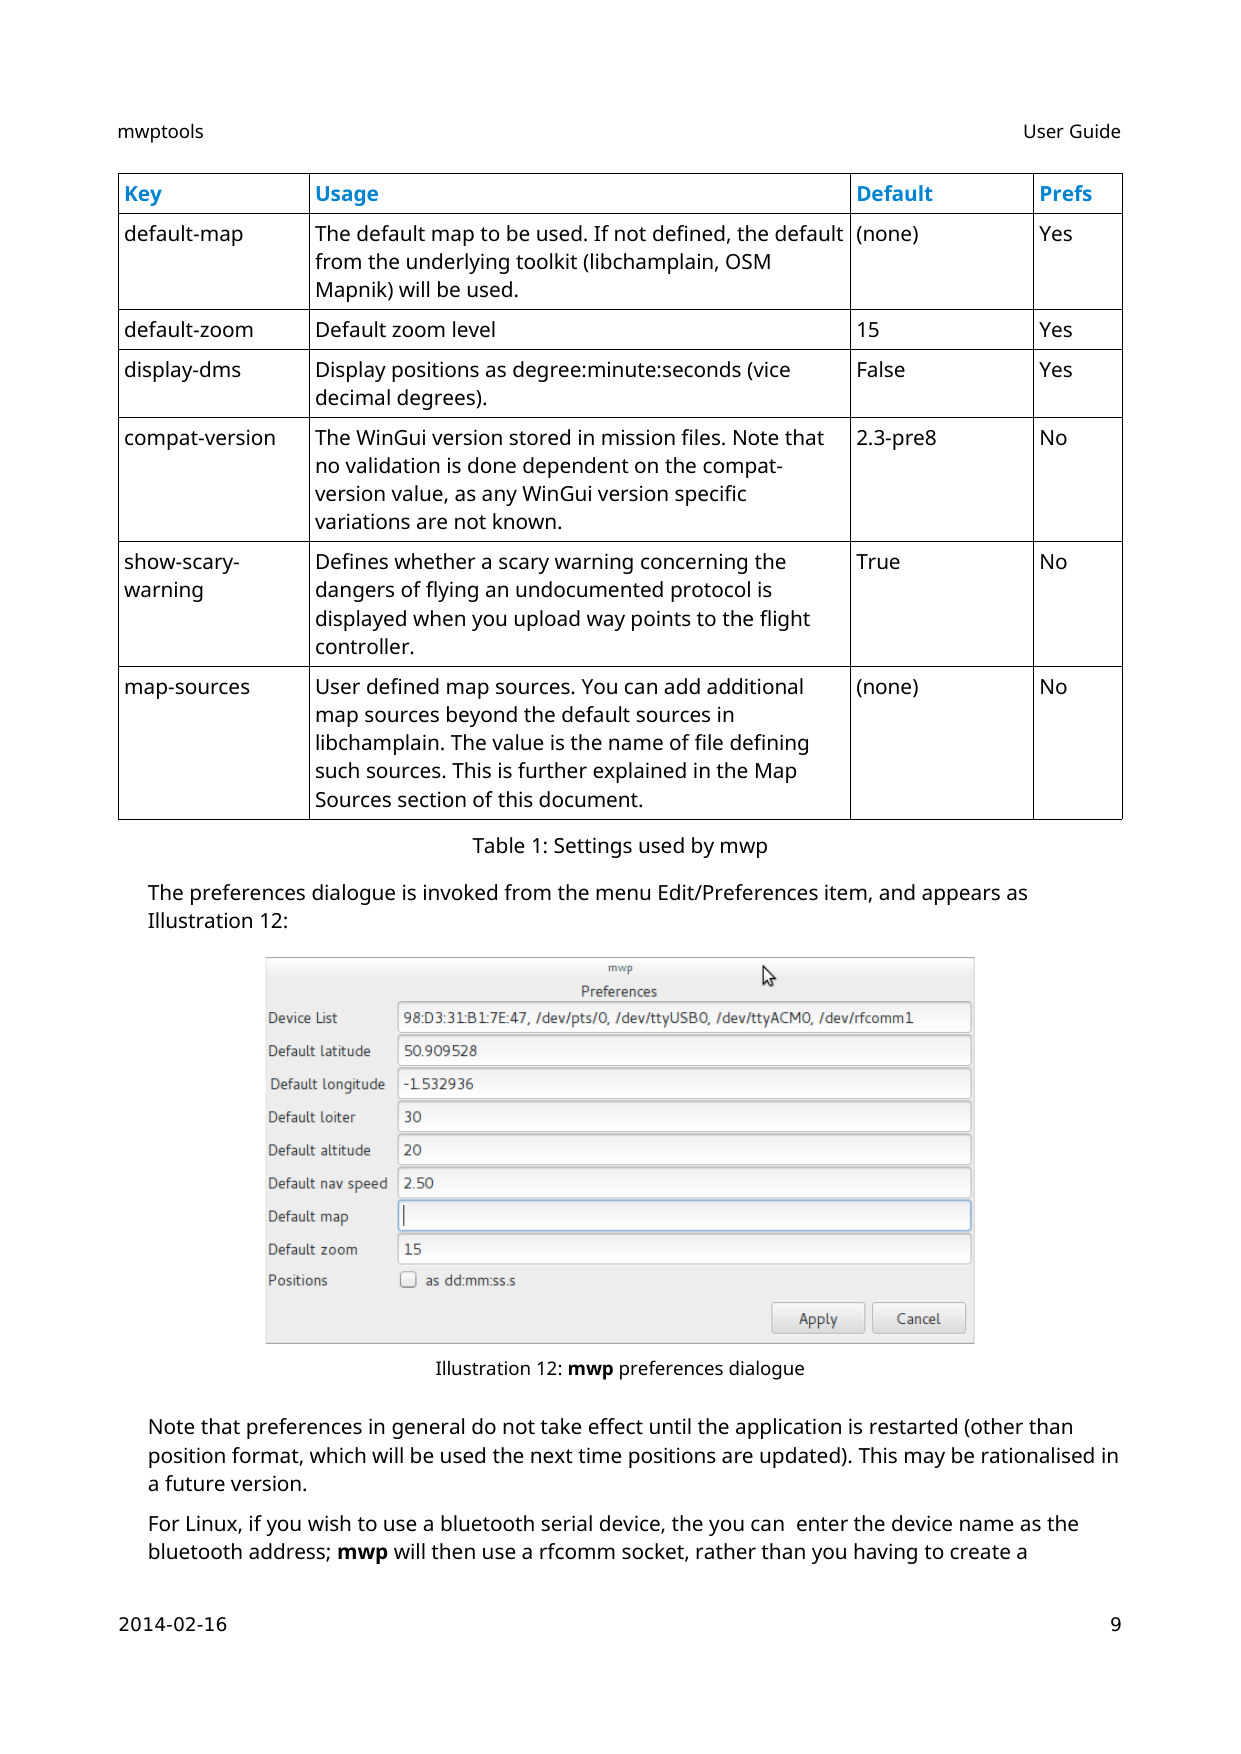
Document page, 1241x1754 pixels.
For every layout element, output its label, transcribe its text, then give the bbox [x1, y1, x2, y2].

table_cell 2.3-pre8 [851, 418, 1033, 541]
text Note that preferences in general do not take effect until the application is restarted (other than position format, which will be used the next time positions are updated). This may be rationalised in a future version. [148, 1412, 1122, 1497]
table_cell map-sources [119, 667, 309, 819]
table_cell User defined map sources. You can add additional map sources beyond the default sources in libchamplain. The value is the name of file defining such sources. This is further explained in the Map Sources section of this document. [310, 667, 850, 819]
table_cell No [1034, 542, 1122, 666]
table_cell show-scary-warning [119, 542, 309, 666]
table_header Usage [310, 174, 850, 213]
table_cell (none) [851, 667, 1033, 819]
table_cell 15 [851, 310, 1033, 349]
table_cell (none) [851, 214, 1033, 309]
table_header Default [851, 174, 1033, 213]
table_cell Default zoom level [310, 310, 850, 349]
table_cell default-zoom [119, 310, 309, 349]
text Table 1: Settings used by mwp [118, 831, 1122, 859]
table_cell Yes [1034, 350, 1122, 417]
table_cell Defines whether a scary warning concerning the dangers of flying an undocumented protocol is displayed when you upload way points to the flight controller. [310, 542, 850, 666]
table_cell Display positions as degree:minute:seconds (vice decimal degrees). [310, 350, 850, 417]
table_cell Yes [1034, 214, 1122, 309]
table_cell The default map to be used. If not defined, the default from the underlying toolkit (libchamplain, OSM Mapnik) will be used. [310, 214, 850, 309]
table_header Key [119, 174, 309, 213]
table_cell The WinGui version stored in mission files. Note that no validation is done dependent on the compat-version value, as any WinGui version specific variations are not known. [310, 418, 850, 541]
table_cell True [851, 542, 1033, 666]
table_cell default-map [119, 214, 309, 309]
table_cell False [851, 350, 1033, 417]
table_header Prefs [1034, 174, 1122, 213]
table_cell Yes [1034, 310, 1122, 349]
picture [265, 957, 975, 1344]
table_cell No [1034, 667, 1122, 819]
table_cell display-dms [119, 350, 309, 417]
text Illustration 12: mwp preferences dialogue [244, 1344, 996, 1381]
text The preferences dialogue is invoked from the menu Edit/Preferences item, and appears as Illustration 12: [148, 878, 1122, 934]
text For Linux, if you wish to use a bluetooth serial device, the you can enter the device name as the bluetooth address; mwp will then use a rfcomm socket, rather than you having to create a [148, 1509, 1122, 1566]
table_cell No [1034, 418, 1122, 541]
table_cell compat-version [119, 418, 309, 541]
